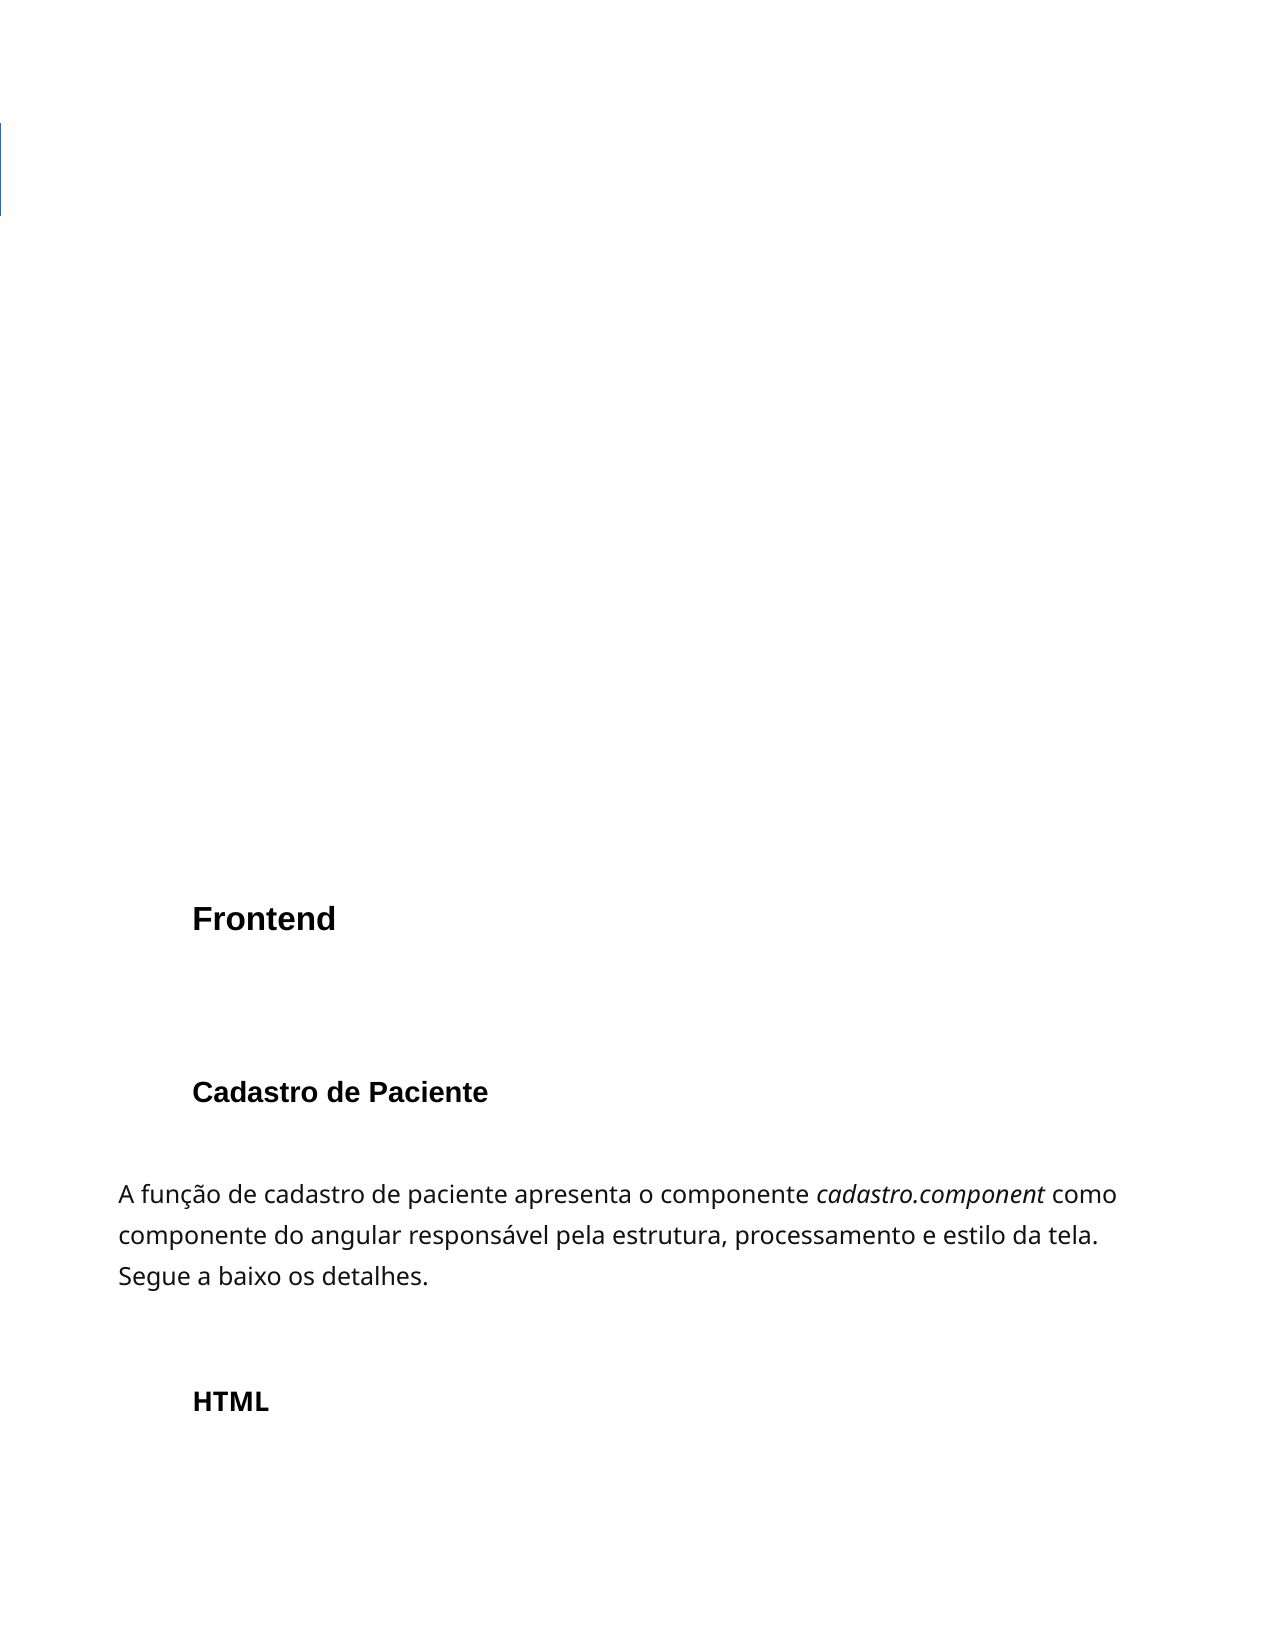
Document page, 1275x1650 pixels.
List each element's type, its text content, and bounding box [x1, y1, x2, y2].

subtitle Cadastro de Paciente [118, 1076, 1157, 1109]
text A função de cadastro de paciente apresenta o componente cadastro.component como componente do angular responsável pela estrutura, processamento e estilo da tela. Segue a baixo os detalhes. [118, 1177, 1157, 1293]
subtitle Frontend [118, 899, 1157, 938]
subtitle HTML [118, 1382, 1157, 1419]
